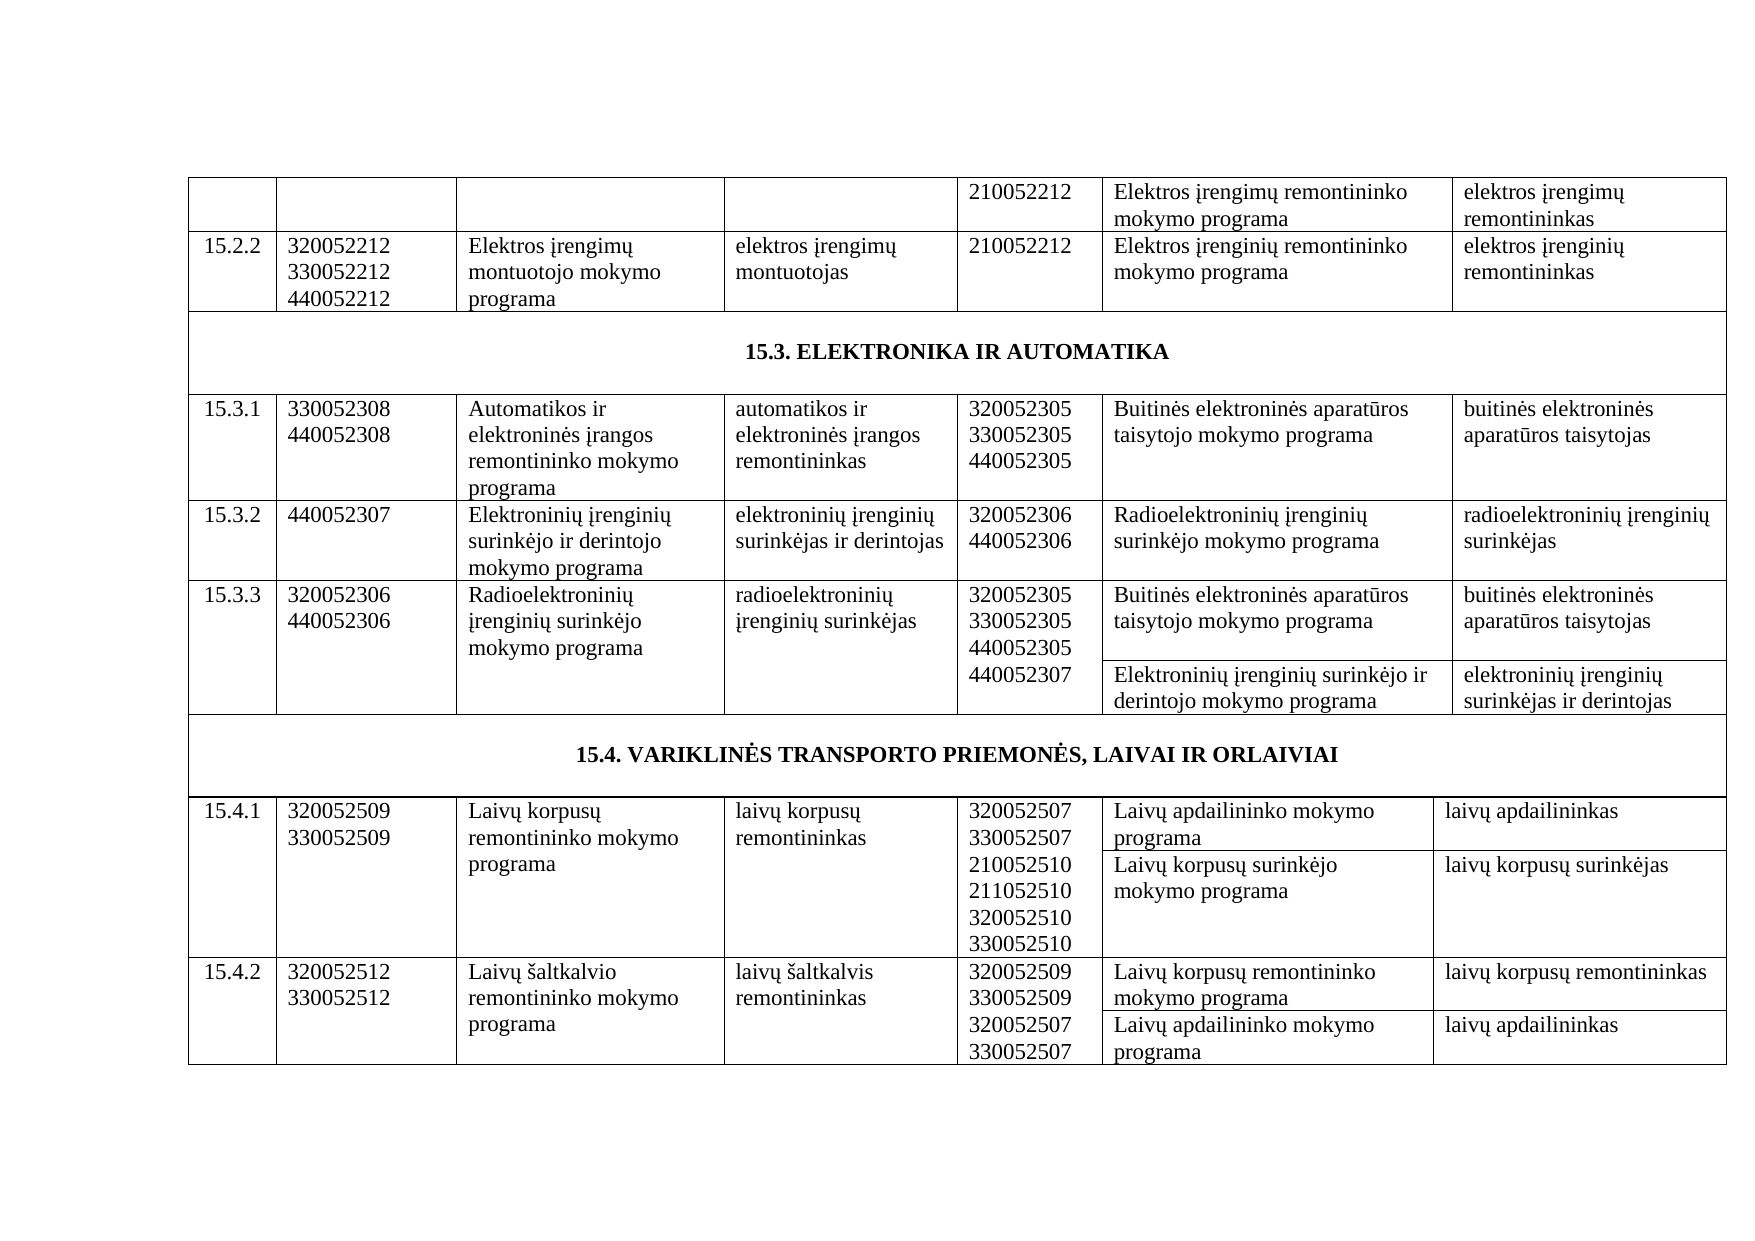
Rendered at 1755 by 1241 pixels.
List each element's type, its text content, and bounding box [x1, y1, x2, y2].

table_cell 210052510 211052510 320052510 330052510 [958, 850, 1102, 957]
table_cell laivų apdailininkas [1434, 798, 1726, 850]
table_cell [725, 178, 957, 231]
table_cell 320052507 330052507 [958, 1010, 1102, 1064]
table_cell Laivų korpusų surinkėjo mokymo programa [1103, 851, 1433, 957]
table_cell elektroninių įrenginių surinkėjas ir derintojas [725, 501, 957, 580]
table_cell 15.4.1 [189, 798, 276, 957]
table_cell 320052509 330052509 [958, 958, 1102, 1010]
table_cell Buitinės elektroninės aparatūros taisytojo mokymo programa [1103, 581, 1452, 660]
table_cell Laivų apdailininko mokymo programa [1103, 798, 1433, 850]
table_cell 210052212 [958, 178, 1102, 231]
table_cell Radioelektroninių įrenginių surinkėjo mokymo programa [457, 581, 724, 714]
table_cell elektroninių įrenginių surinkėjas ir derintojas [1453, 661, 1726, 714]
table_cell 440052307 [958, 660, 1102, 714]
table_cell 15.3.2 [189, 501, 276, 580]
table_cell laivų korpusų remontininkas [725, 798, 957, 957]
table_cell 320052212 330052212 440052212 [277, 232, 456, 311]
table_cell Elektros įrengimų remontininko mokymo programa [1103, 178, 1452, 231]
table_cell [277, 178, 456, 231]
table_cell 320052512 330052512 [277, 958, 456, 1064]
table_cell 15.3. ELEKTRONIKA IR AUTOMATIKA [189, 312, 1726, 393]
table_cell 210052212 [958, 232, 1102, 311]
table_cell elektros įrengimų montuotojas [725, 232, 957, 311]
table_cell elektros įrengimų remontininkas [1453, 178, 1726, 231]
table_cell Radioelektroninių įrenginių surinkėjo mokymo programa [1103, 501, 1452, 580]
table_cell 440052307 [277, 501, 456, 580]
table_cell [189, 178, 276, 231]
table_cell elektros įrenginių remontininkas [1453, 232, 1726, 311]
table_cell Buitinės elektroninės aparatūros taisytojo mokymo programa [1103, 395, 1452, 500]
table_cell laivų šaltkalvis remontininkas [725, 958, 957, 1064]
table_cell 15.3.3 [189, 581, 276, 714]
table_cell 320052507 330052507 [958, 798, 1102, 850]
table_cell Elektros įrenginių remontininko mokymo programa [1103, 232, 1452, 311]
table_cell laivų korpusų surinkėjas [1434, 851, 1726, 957]
table_cell Elektroninių įrenginių surinkėjo ir derintojo mokymo programa [1103, 661, 1452, 714]
table_cell 320052509 330052509 [277, 798, 456, 957]
table_cell Laivų apdailininko mokymo programa [1103, 1011, 1433, 1064]
table_cell Elektros įrengimų montuotojo mokymo programa [457, 232, 724, 311]
table_cell Automatikos ir elektroninės įrangos remontininko mokymo programa [457, 395, 724, 500]
table_cell buitinės elektroninės aparatūros taisytojas [1453, 395, 1726, 500]
table_cell 15.4.2 [189, 958, 276, 1064]
table_cell Laivų korpusų remontininko mokymo programa [1103, 958, 1433, 1010]
table_cell automatikos ir elektroninės įrangos remontininkas [725, 395, 957, 500]
table_cell laivų korpusų remontininkas [1434, 958, 1726, 1010]
table_cell radioelektroninių įrenginių surinkėjas [725, 581, 957, 714]
table_cell 320052305 330052305 440052305 [958, 395, 1102, 500]
table_cell 15.4. VARIKLINĖS TRANSPORTO PRIEMONĖS, LAIVAI IR ORLAIVIAI [189, 715, 1726, 796]
table_cell 330052308 440052308 [277, 395, 456, 500]
table_cell 15.2.2 [189, 232, 276, 311]
table_cell 320052306 440052306 [958, 501, 1102, 580]
table_cell radioelektroninių įrenginių surinkėjas [1453, 501, 1726, 580]
table_cell [457, 178, 724, 231]
table_cell 320052306 440052306 [277, 581, 456, 714]
table_cell laivų apdailininkas [1434, 1011, 1726, 1064]
table_cell Elektroninių įrenginių surinkėjo ir derintojo mokymo programa [457, 501, 724, 580]
table_cell 15.3.1 [189, 395, 276, 500]
table_cell 320052305 330052305 440052305 [958, 581, 1102, 660]
table_cell buitinės elektroninės aparatūros taisytojas [1453, 581, 1726, 660]
table_cell Laivų šaltkalvio remontininko mokymo programa [457, 958, 724, 1064]
table_cell Laivų korpusų remontininko mokymo programa [457, 798, 724, 957]
